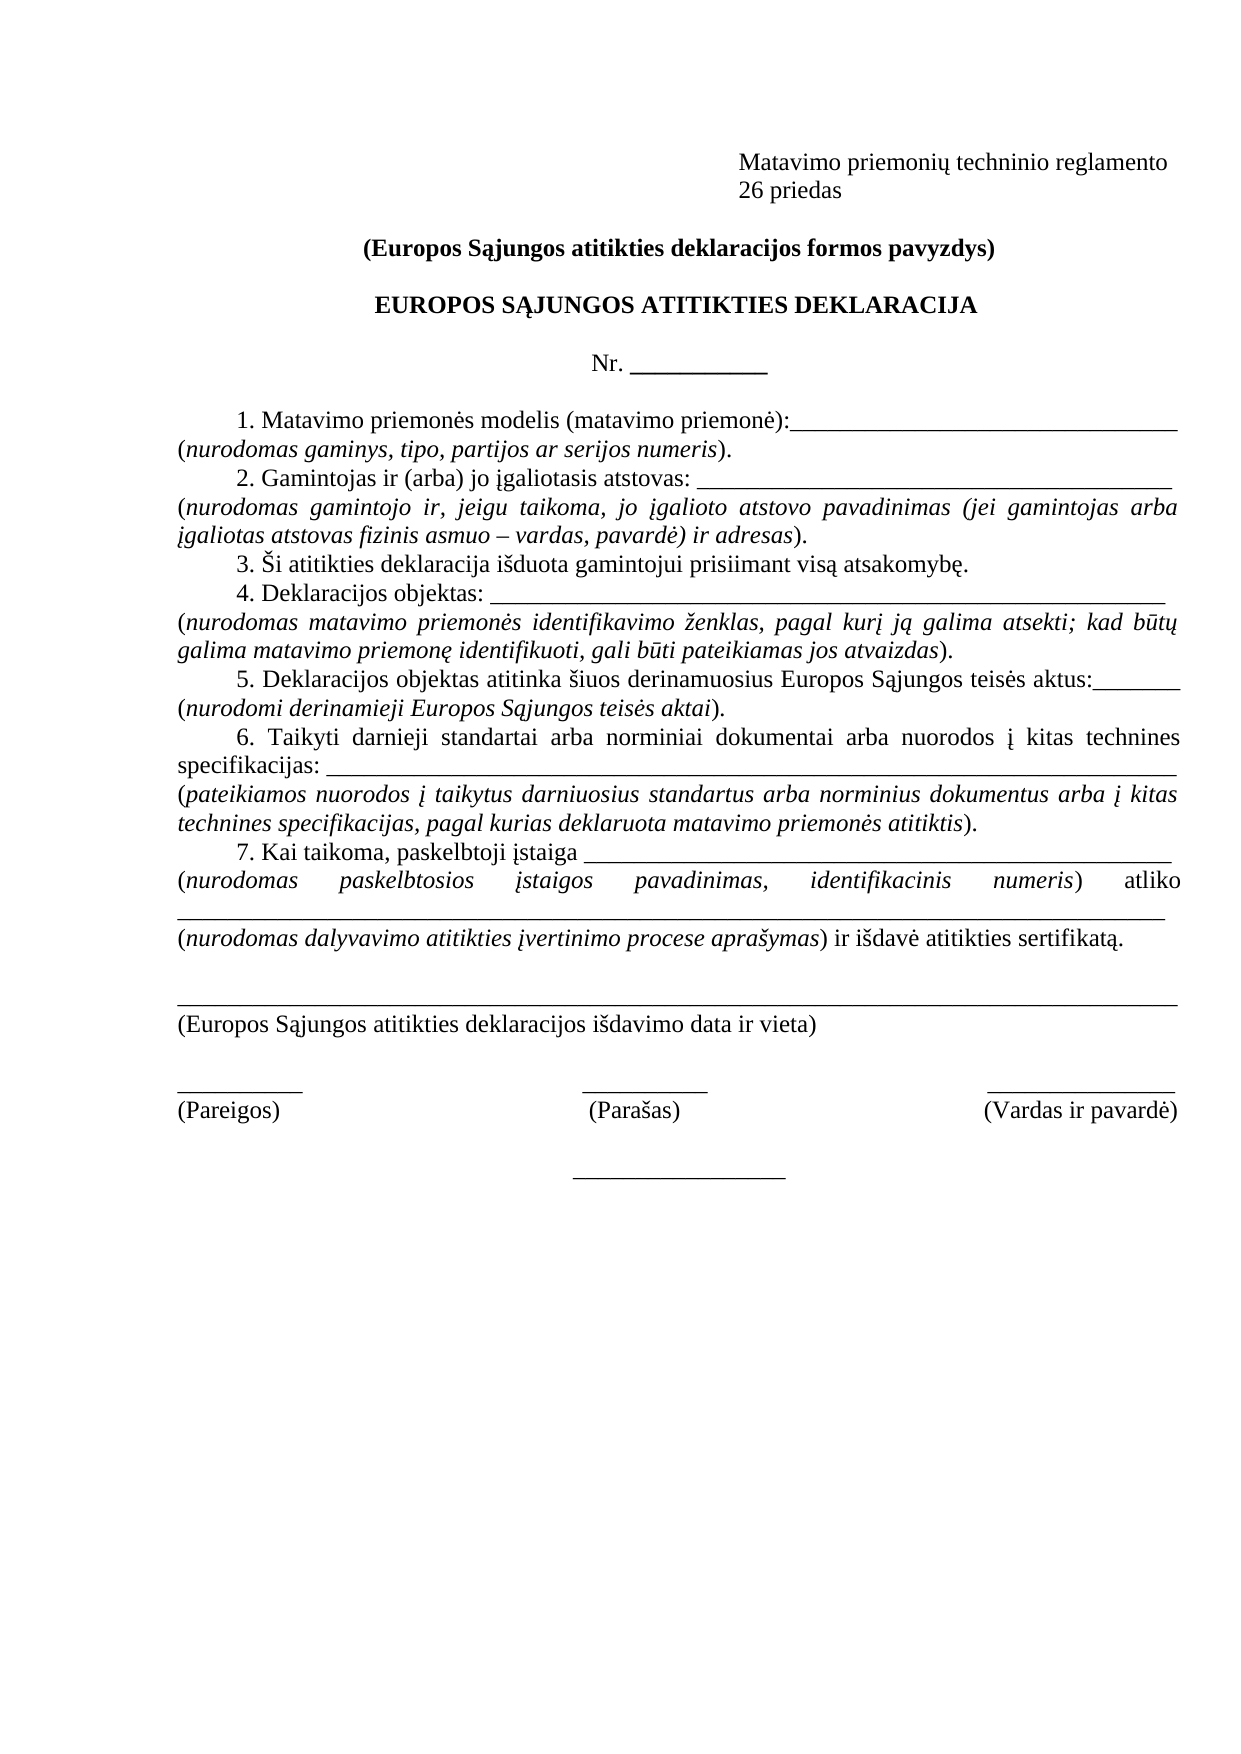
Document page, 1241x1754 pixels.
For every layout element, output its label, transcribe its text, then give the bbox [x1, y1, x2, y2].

text Matavimo priemonių techninio reglamento [738, 147, 1181, 176]
text (nurodomas paskelbtosios įstaigos pavadinimas, identifikacinis numeris) atliko _______________________________________________________________________________ [177, 866, 1181, 923]
text 26 priedas [738, 176, 1181, 204]
text 3. Ši atitikties deklaracija išduota gamintojui prisiimant visą atsakomybę. [177, 549, 1181, 578]
text (nurodomas matavimo priemonės identifikavimo ženklas, pagal kurį ją galima atsekti; kad būtų galima matavimo priemonę identifikuoti, gali būti pateikiamas jos atvaizdas). [177, 607, 1181, 664]
text __________ __________ _______________ [177, 1067, 1181, 1096]
text (Europos Sąjungos atitikties deklaracijos formos pavyzdys) [177, 233, 1181, 262]
text 1. Matavimo priemonės modelis (matavimo priemonė):_______________________________ [177, 406, 1181, 434]
text ________________________________________________________________________________ [177, 981, 1181, 1009]
text (Pareigos) (Parašas) (Vardas ir pavardė) [177, 1096, 1181, 1124]
text (nurodomas dalyvavimo atitikties įvertinimo procese aprašymas) ir išdavė atitikties sertifikatą. [177, 923, 1181, 952]
text 2. Gamintojas ir (arba) jo įgaliotasis atstovas: ______________________________________ [177, 463, 1181, 492]
text EUROPOS SĄJUNGOS ATITIKTIES DEKLARACIJA [177, 291, 1181, 319]
text 5. Deklaracijos objektas atitinka šiuos derinamuosius Europos Sąjungos teisės aktus:_______ (nurodomi derinamieji Europos Sąjungos teisės aktai). [177, 664, 1181, 722]
text 6. Taikyti darnieji standartai arba norminiai dokumentai arba nuorodos į kitas technines specifikacijas: ____________________________________________________________________ [177, 722, 1181, 779]
text _________________ [177, 1153, 1181, 1182]
text (nurodomas gamintojo ir, jeigu taikoma, jo įgalioto atstovo pavadinimas (jei gamintojas arba įgaliotas atstovas fizinis asmuo – vardas, pavardė) ir adresas). [177, 492, 1181, 549]
text (Europos Sąjungos atitikties deklaracijos išdavimo data ir vieta) [177, 1009, 1181, 1038]
text (pateikiamos nuorodos į taikytus darniuosius standartus arba norminius dokumentus arba į kitas technines specifikacijas, pagal kurias deklaruota matavimo priemonės atitiktis). [177, 779, 1181, 837]
text Nr. ___________ [177, 348, 1181, 377]
text (nurodomas gaminys, tipo, partijos ar serijos numeris). [177, 434, 1181, 463]
text 4. Deklaracijos objektas: ______________________________________________________ [177, 578, 1181, 607]
text 7. Kai taikoma, paskelbtoji įstaiga _______________________________________________ [177, 837, 1181, 866]
